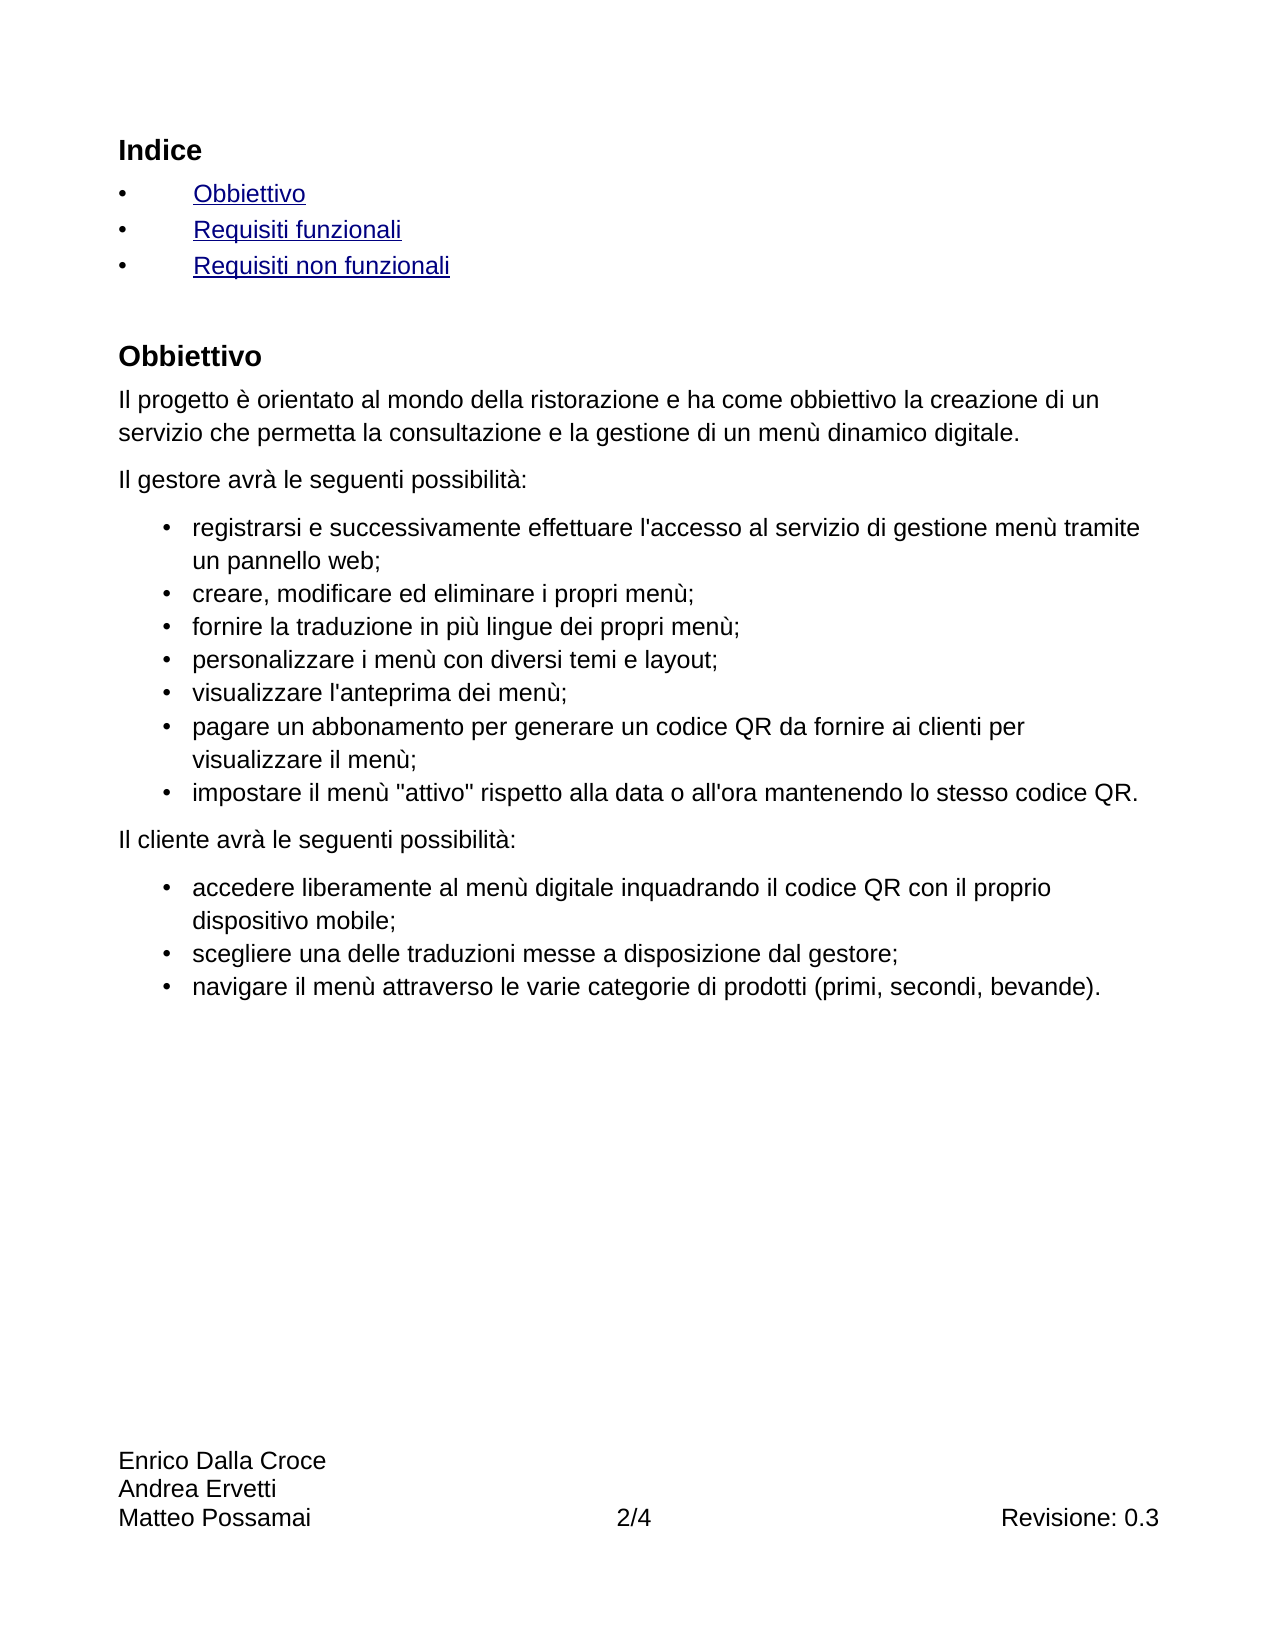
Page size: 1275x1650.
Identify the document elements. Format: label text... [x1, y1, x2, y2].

list fornire la traduzione in più lingue dei propri menù; [162, 612, 1157, 641]
subtitle Obbiettivo [118, 338, 1157, 372]
list Requisiti non funzionali [118, 251, 1157, 280]
list visualizzare l'anteprima dei menù; [162, 678, 1157, 707]
text Il progetto è orientato al mondo della ristorazione e ha come obbiettivo la creazione di un servizio che permetta la consultazione e la gestione di un menù dinamico digitale. [118, 384, 1157, 446]
list scegliere una delle traduzioni messe a disposizione dal gestore; [162, 939, 1157, 968]
text Il cliente avrà le seguenti possibilità: [118, 825, 1157, 854]
list accedere liberamente al menù digitale inquadrando il codice QR con il proprio dispositivo mobile; [162, 873, 1157, 935]
list pagare un abbonamento per generare un codice QR da fornire ai clienti per visualizzare il menù; [162, 711, 1157, 773]
list Requisiti funzionali [118, 215, 1157, 244]
list personalizzare i menù con diversi temi e layout; [162, 645, 1157, 674]
list creare, modificare ed eliminare i propri menù; [162, 579, 1157, 608]
list navigare il menù attraverso le varie categorie di prodotti (primi, secondi, bevande). [162, 972, 1157, 1001]
text Il gestore avrà le seguenti possibilità: [118, 465, 1157, 494]
subtitle Indice [118, 133, 1157, 167]
list registrarsi e successivamente effettuare l'accesso al servizio di gestione menù tramite un pannello web; [162, 513, 1157, 575]
list Obbiettivo [118, 179, 1157, 207]
list impostare il menù "attivo" rispetto alla data o all'ora mantenendo lo stesso codice QR. [162, 778, 1157, 806]
